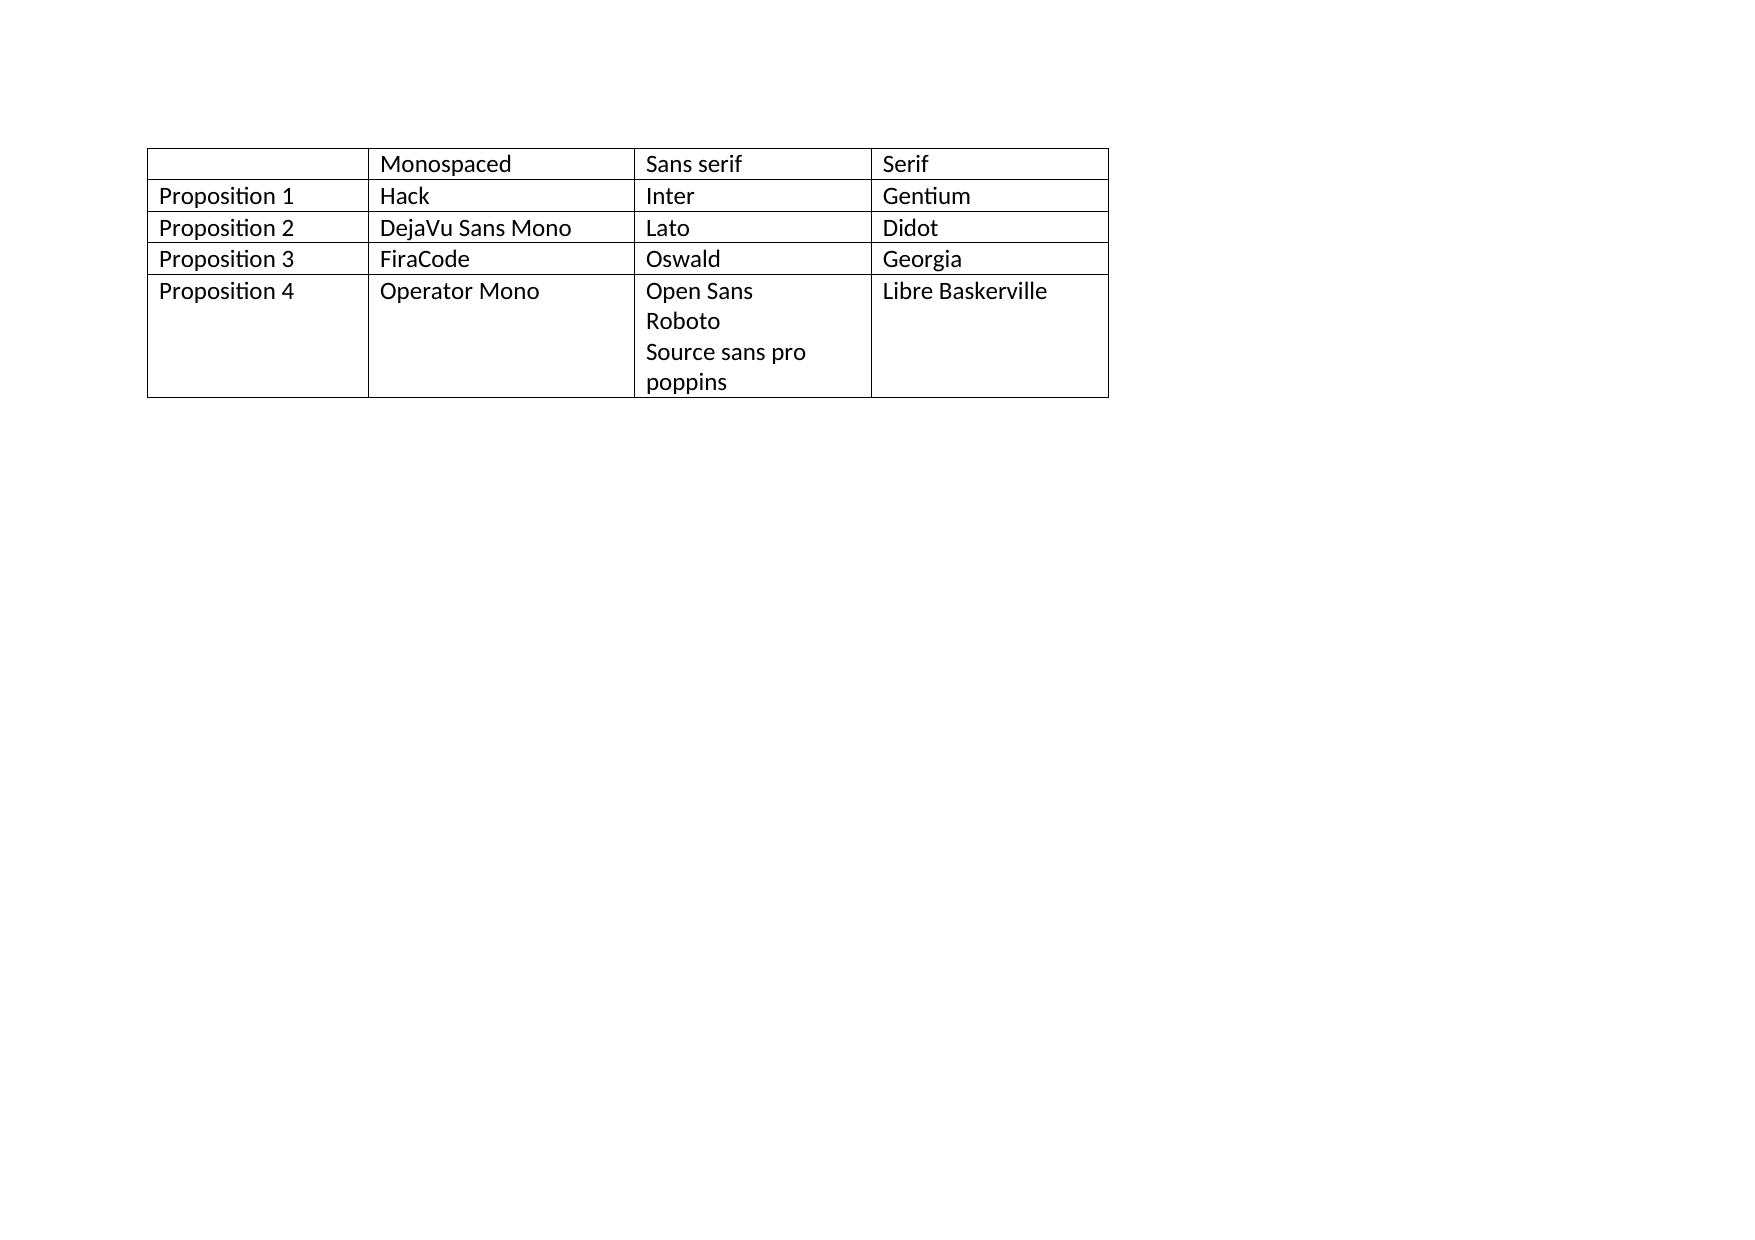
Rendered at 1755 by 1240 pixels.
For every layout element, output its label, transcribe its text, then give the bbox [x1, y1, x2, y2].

table_header [148, 149, 368, 179]
table_cell Gentium [872, 180, 1108, 211]
table_cell FiraCode [369, 243, 634, 274]
table_cell Georgia [872, 243, 1108, 274]
table_cell Oswald [635, 243, 871, 274]
table_header Serif [872, 149, 1108, 179]
table_cell Operator Mono [369, 275, 634, 397]
table_cell Proposition 2 [148, 212, 368, 242]
table_cell Libre Baskerville [872, 275, 1108, 397]
table_cell Lato [635, 212, 871, 242]
table_cell Proposition 1 [148, 180, 368, 211]
table_cell Proposition 4 [148, 275, 368, 397]
table_cell Didot [872, 212, 1108, 242]
table_cell DejaVu Sans Mono [369, 212, 634, 242]
table_cell Proposition 3 [148, 243, 368, 274]
table_header Sans serif [635, 149, 871, 179]
table_cell Open Sans Roboto Source sans pro poppins [635, 275, 871, 397]
table_header Monospaced [369, 149, 634, 179]
table_cell Hack [369, 180, 634, 211]
table_cell Inter [635, 180, 871, 211]
